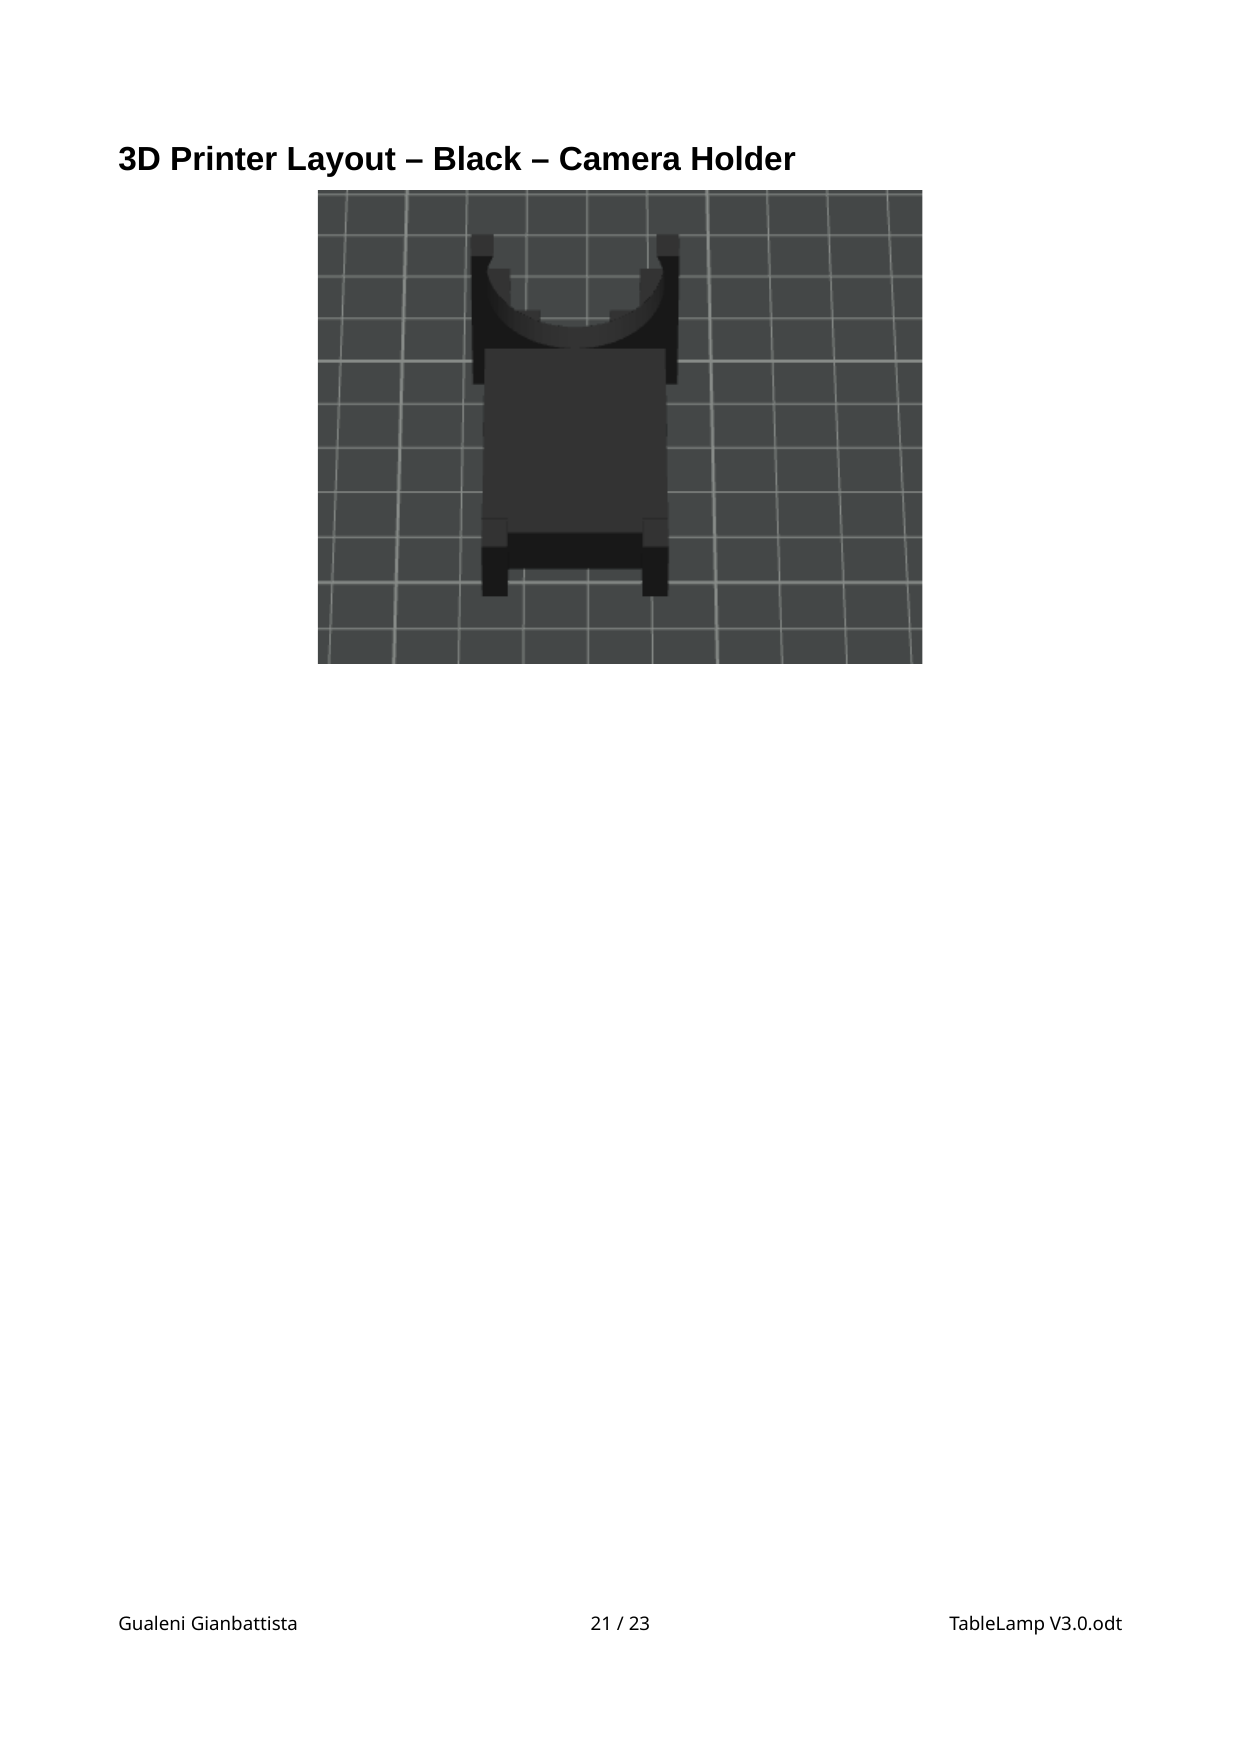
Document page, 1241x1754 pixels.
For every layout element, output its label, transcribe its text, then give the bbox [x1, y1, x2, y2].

picture [317, 190, 923, 664]
subtitle 3D Printer Layout – Black – Camera Holder [118, 139, 1122, 177]
